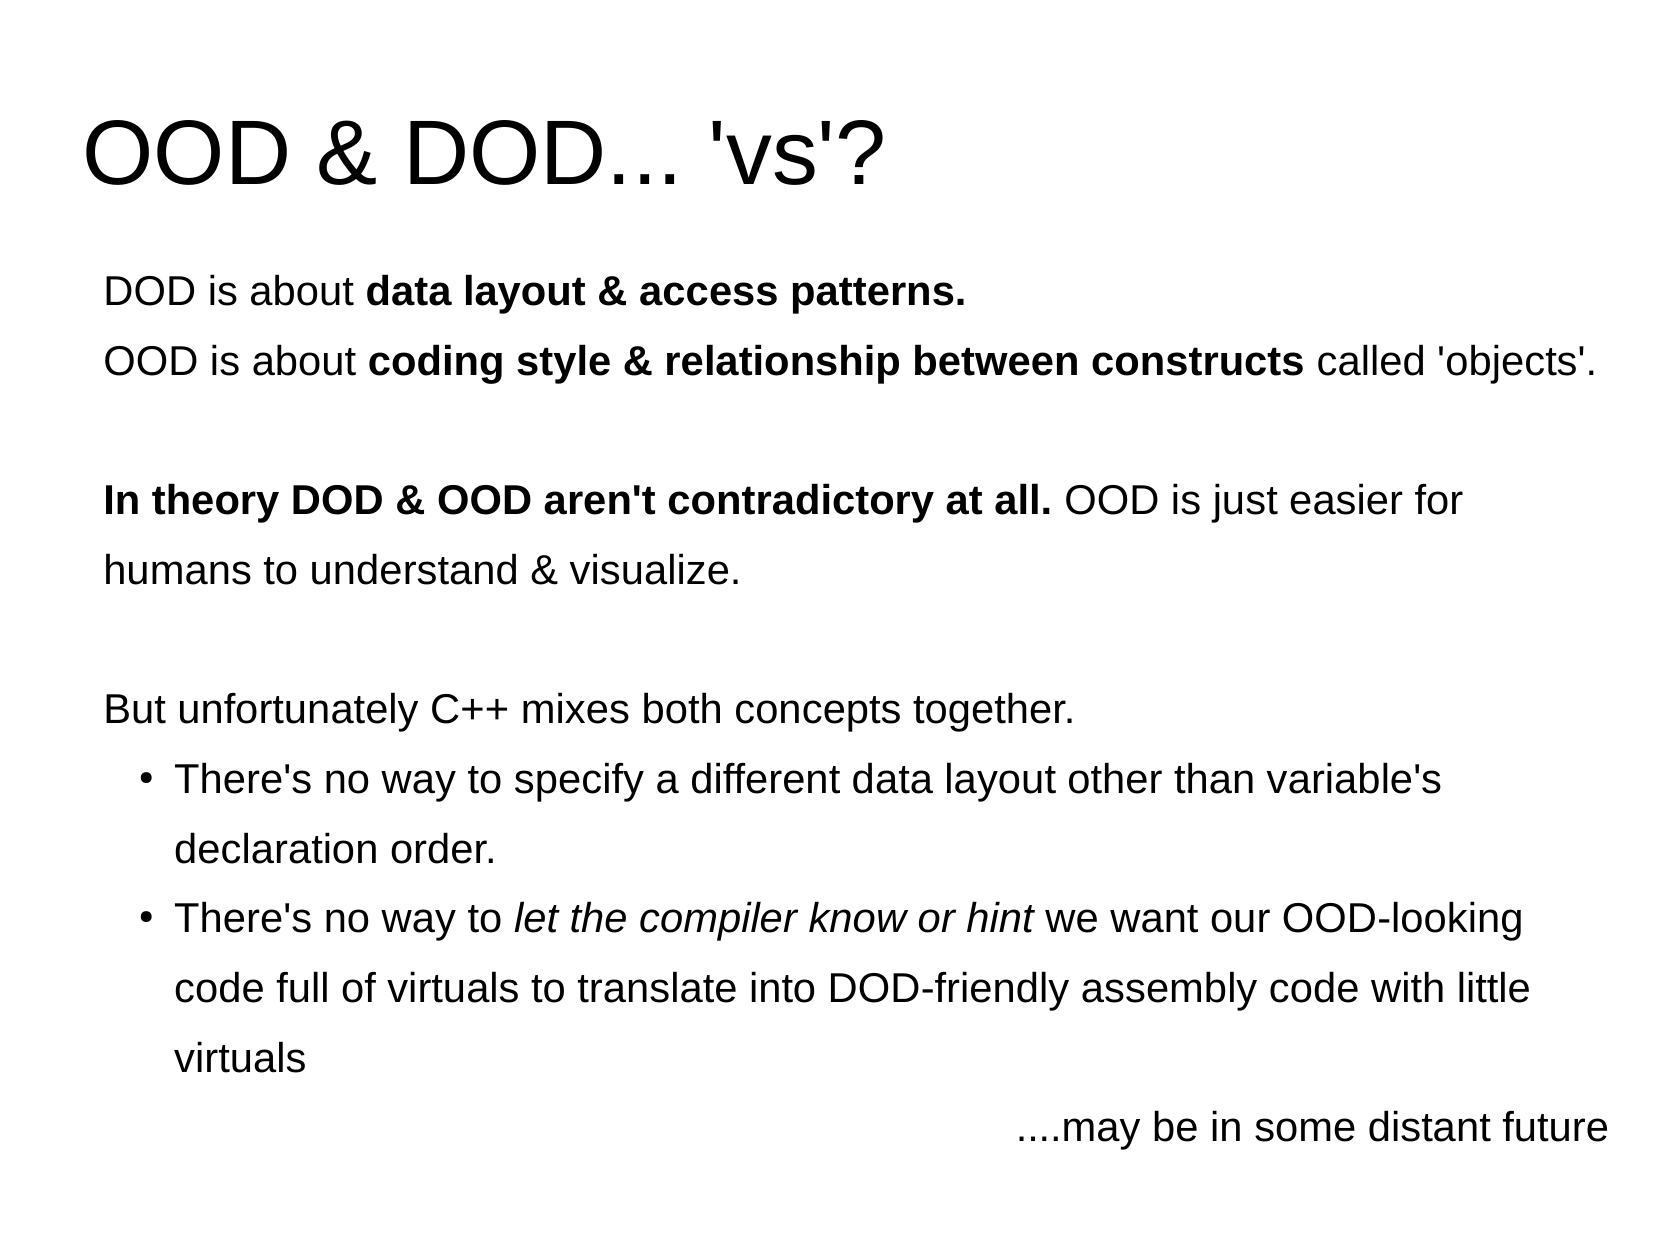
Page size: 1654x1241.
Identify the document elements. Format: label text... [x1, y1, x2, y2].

text_box DOD is about data layout & access patterns. OOD is about coding style & relationship between constructs called 'objects'. In theory DOD & OOD aren't contradictory at all. OOD is just easier for humans to understand & visualize. But unfortunately C++ mixes both concepts together. There's no way to specify a different data layout other than variable's declaration order. There's no way to let the compiler know or hint we want our OOD-looking code full of virtuals to translate into DOD-friendly assembly code with little virtuals ....may be in some distant future [88, 237, 1625, 1145]
title OOD & DOD... 'vs'? [82, 49, 1571, 257]
